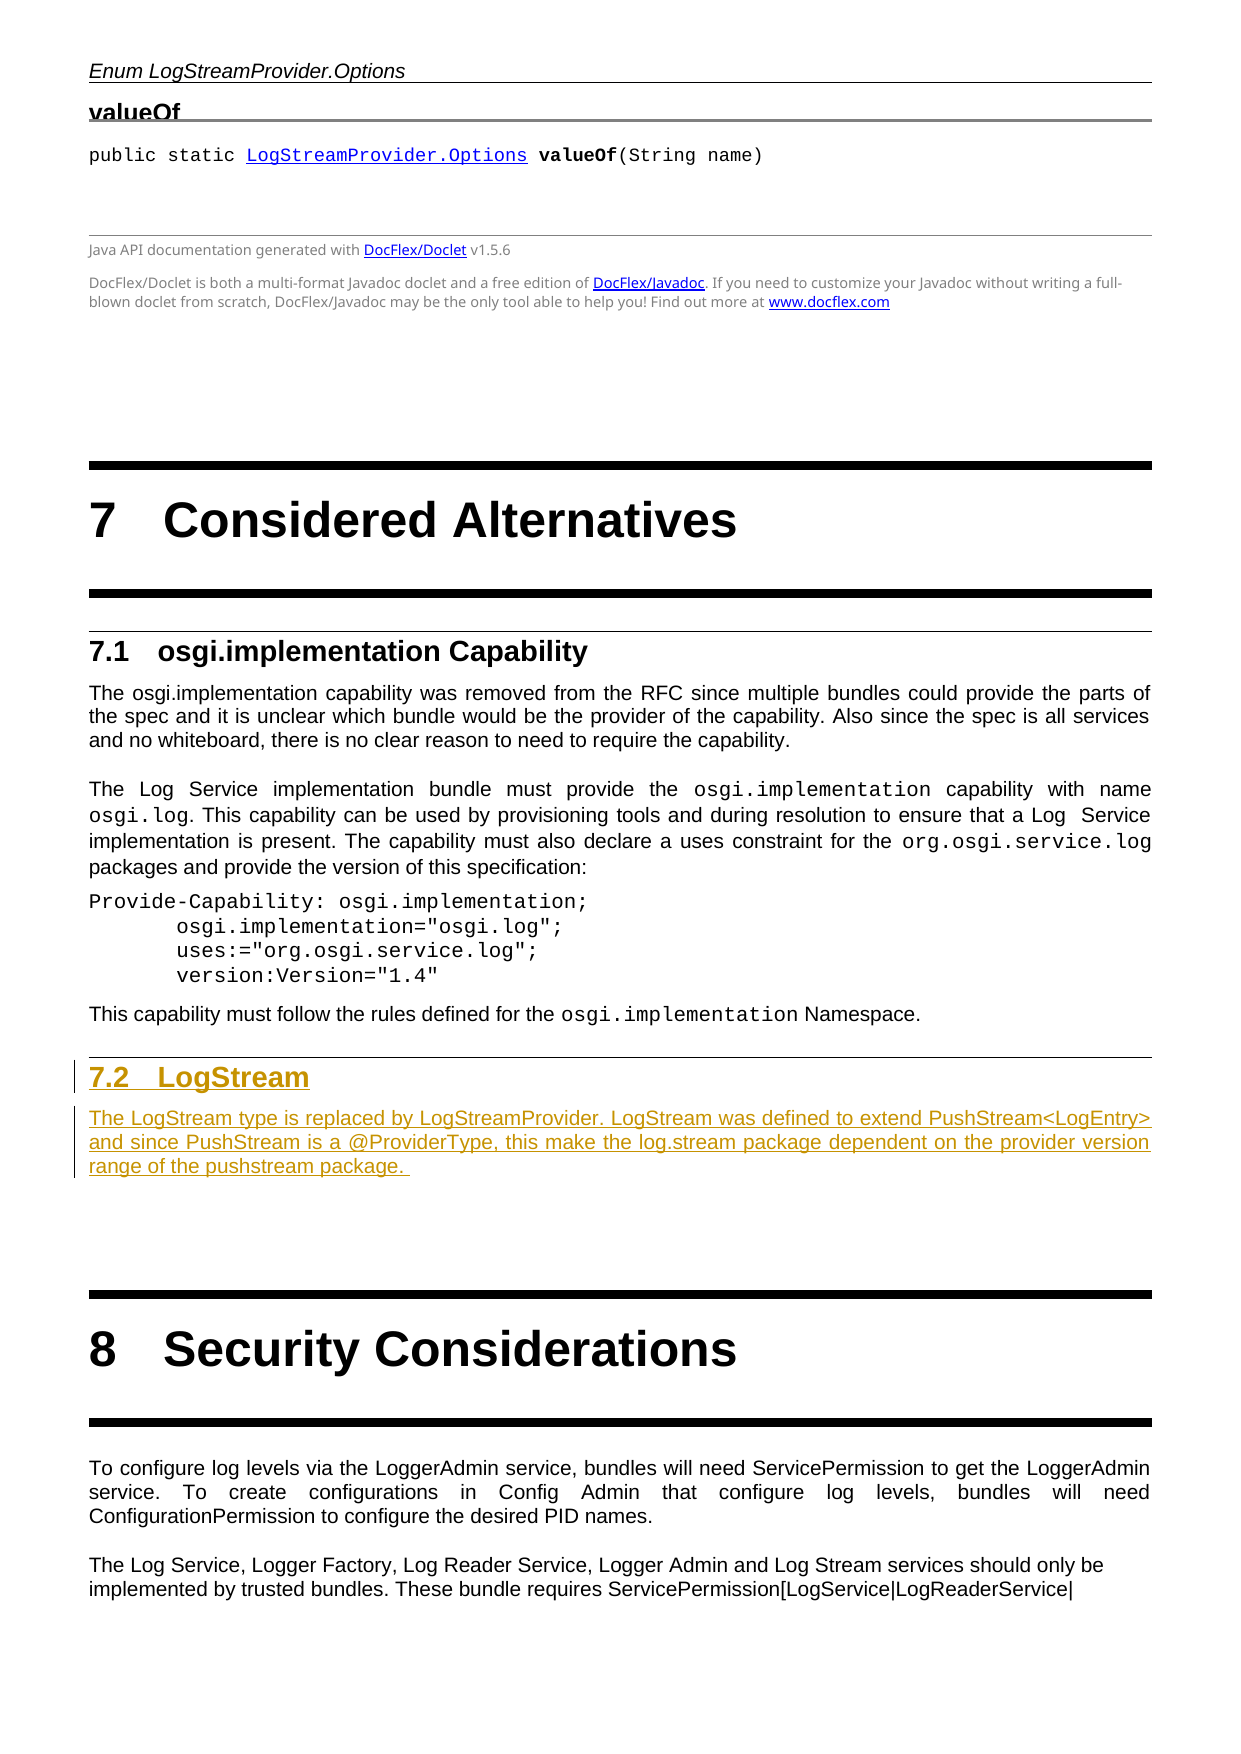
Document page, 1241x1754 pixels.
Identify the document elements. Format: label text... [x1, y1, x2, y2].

text and since PushStream is a @ProviderType, this make the log.stream package dependent on the provider version range of the pushstream package. [88, 1128, 1152, 1178]
text The Log Service, Logger Factory, Log Reader Service, Logger Admin and Log Stream services should only be implemented by trusted bundles. These bundle requires ServicePermission[LogService|LogReaderService| [88, 1553, 1152, 1601]
subtitle LogStream [88, 1058, 1152, 1093]
text public static LogStreamProvider.Options valueOf(String name) [88, 146, 1152, 167]
subtitle Security Considerations [88, 1291, 1152, 1427]
text Provide-Capability: osgi.implementation; [88, 892, 1152, 915]
text DocFlex/Doclet is both a multi-format Javadoc doclet and a free edition of DocFlex/Javadoc. If you need to customize your Javadoc without writing a full-blown doclet from scratch, DocFlex/Javadoc may be the only tool able to help you! Find out more at www.docflex.com [88, 272, 1152, 312]
text To configure log levels via the LoggerAdmin service, bundles will need ServicePermission to get the LoggerAdmin service. To create configurations in Config Admin that configure log levels, bundles will need ConfigurationPermission to configure the desired PID names. [88, 1456, 1152, 1528]
text Java API documentation generated with DocFlex/Doclet v1.5.6 [88, 236, 1152, 260]
subtitle osgi.implementation Capability [88, 632, 1152, 668]
subtitle Considered Alternatives [88, 462, 1152, 598]
text The Log Service implementation bundle must provide the osgi.implementation capability with name osgi.log. This capability can be used by provisioning tools and during resolution to ensure that a Log Service implementation is present. The capability must also declare a uses constraint for the org.osgi.service.log packages and provide the version of this specification: [88, 777, 1152, 879]
text The LogStream type is replaced by LogStreamProvider. LogStream was defined to extend PushStream<LogEntry> [88, 1106, 1152, 1127]
text The osgi.implementation capability was removed from the RFC since multiple bundles could provide the parts of the spec and it is unclear which bundle would be the provider of the capability. Also since the spec is all services and no whiteboard, there is no clear reason to need to require the capability. [88, 680, 1152, 752]
text This capability must follow the rules defined for the osgi.implementation Namespace. [88, 1002, 1152, 1027]
text uses:="org.osgi.service.log"; [88, 941, 1152, 964]
text version:Version="1.4" [88, 965, 1152, 989]
text osgi.implementation="osgi.log"; [88, 916, 1152, 940]
